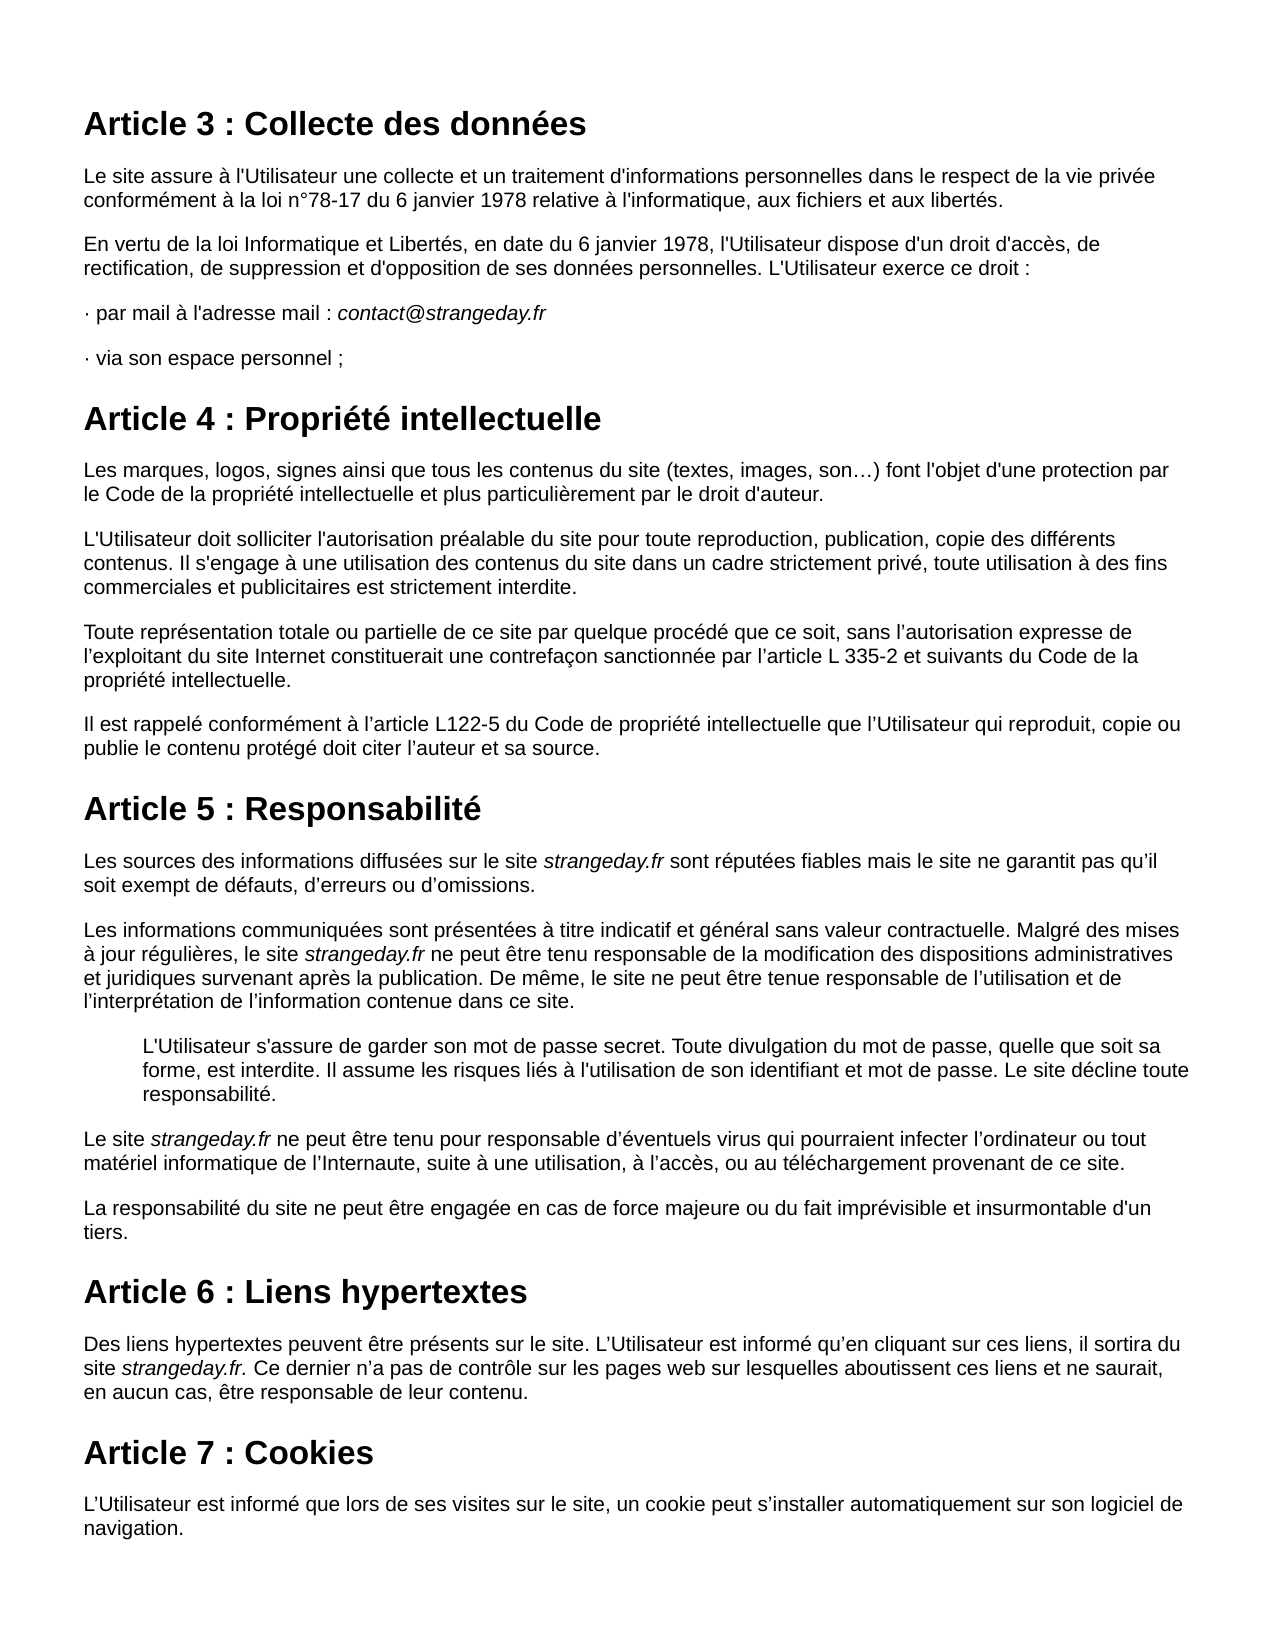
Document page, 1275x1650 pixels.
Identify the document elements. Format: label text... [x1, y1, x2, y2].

text L'Utilisateur s'assure de garder son mot de passe secret. Toute divulgation du mot de passe, quelle que soit sa forme, est interdite. Il assume les risques liés à l'utilisation de son identifiant et mot de passe. Le site décline toute responsabilité. [142, 1034, 1192, 1106]
text L'Utilisateur doit solliciter l'autorisation préalable du site pour toute reproduction, publication, copie des différents contenus. Il s'engage à une utilisation des contenus du site dans un cadre strictement privé, toute utilisation à des fins commerciales et publicitaires est strictement interdite. [83, 527, 1192, 599]
text Le site strangeday.fr ne peut être tenu pour responsable d’éventuels virus qui pourraient infecter l’ordinateur ou tout matériel informatique de l’Internaute, suite à une utilisation, à l’accès, ou au téléchargement provenant de ce site. [83, 1127, 1192, 1175]
text Le site assure à l'Utilisateur une collecte et un traitement d'informations personnelles dans le respect de la vie privée conformément à la loi n°78-17 du 6 janvier 1978 relative à l'informatique, aux fichiers et aux libertés. [83, 163, 1192, 211]
text · via son espace personnel ; [83, 346, 1192, 370]
text Des liens hypertextes peuvent être présents sur le site. L’Utilisateur est informé qu’en cliquant sur ces liens, il sortira du site strangeday.fr. Ce dernier n’a pas de contrôle sur les pages web sur lesquelles aboutissent ces liens et ne saurait, en aucun cas, être responsable de leur contenu. [83, 1332, 1192, 1404]
text En vertu de la loi Informatique et Libertés, en date du 6 janvier 1978, l'Utilisateur dispose d'un droit d'accès, de rectification, de suppression et d'opposition de ses données personnelles. L'Utilisateur exerce ce droit : [83, 232, 1192, 280]
text Les sources des informations diffusées sur le site strangeday.fr sont réputées fiables mais le site ne garantit pas qu’il soit exempt de défauts, d’erreurs ou d’omissions. [83, 849, 1192, 897]
subtitle Article 4 : Propriété intellectuelle [83, 399, 1192, 437]
subtitle Article 6 : Liens hypertextes [83, 1273, 1192, 1311]
text Il est rappelé conformément à l’article L122-5 du Code de propriété intellectuelle que l’Utilisateur qui reproduit, copie ou publie le contenu protégé doit citer l’auteur et sa source. [83, 712, 1192, 760]
text Toute représentation totale ou partielle de ce site par quelque procédé que ce soit, sans l’autorisation expresse de l’exploitant du site Internet constituerait une contrefaçon sanctionnée par l’article L 335-2 et suivants du Code de la propriété intellectuelle. [83, 619, 1192, 691]
text L’Utilisateur est informé que lors de ses visites sur le site, un cookie peut s’installer automatiquement sur son logiciel de navigation. [83, 1492, 1192, 1540]
subtitle Article 7 : Cookies [83, 1433, 1192, 1471]
text La responsabilité du site ne peut être engagée en cas de force majeure ou du fait imprévisible et insurmontable d'un tiers. [83, 1196, 1192, 1243]
text Les informations communiquées sont présentées à titre indicatif et général sans valeur contractuelle. Malgré des mises à jour régulières, le site strangeday.fr ne peut être tenu responsable de la modification des dispositions administratives et juridiques survenant après la publication. De même, le site ne peut être tenue responsable de l’utilisation et de l’interprétation de l’information contenue dans ce site. [83, 917, 1192, 1013]
subtitle Article 5 : Responsabilité [83, 789, 1192, 828]
subtitle Article 3 : Collecte des données [83, 104, 1192, 143]
text · par mail à l'adresse mail : contact@strangeday.fr [83, 301, 1192, 325]
text Les marques, logos, signes ainsi que tous les contenus du site (textes, images, son…) font l'objet d'une protection par le Code de la propriété intellectuelle et plus particulièrement par le droit d'auteur. [83, 458, 1192, 506]
